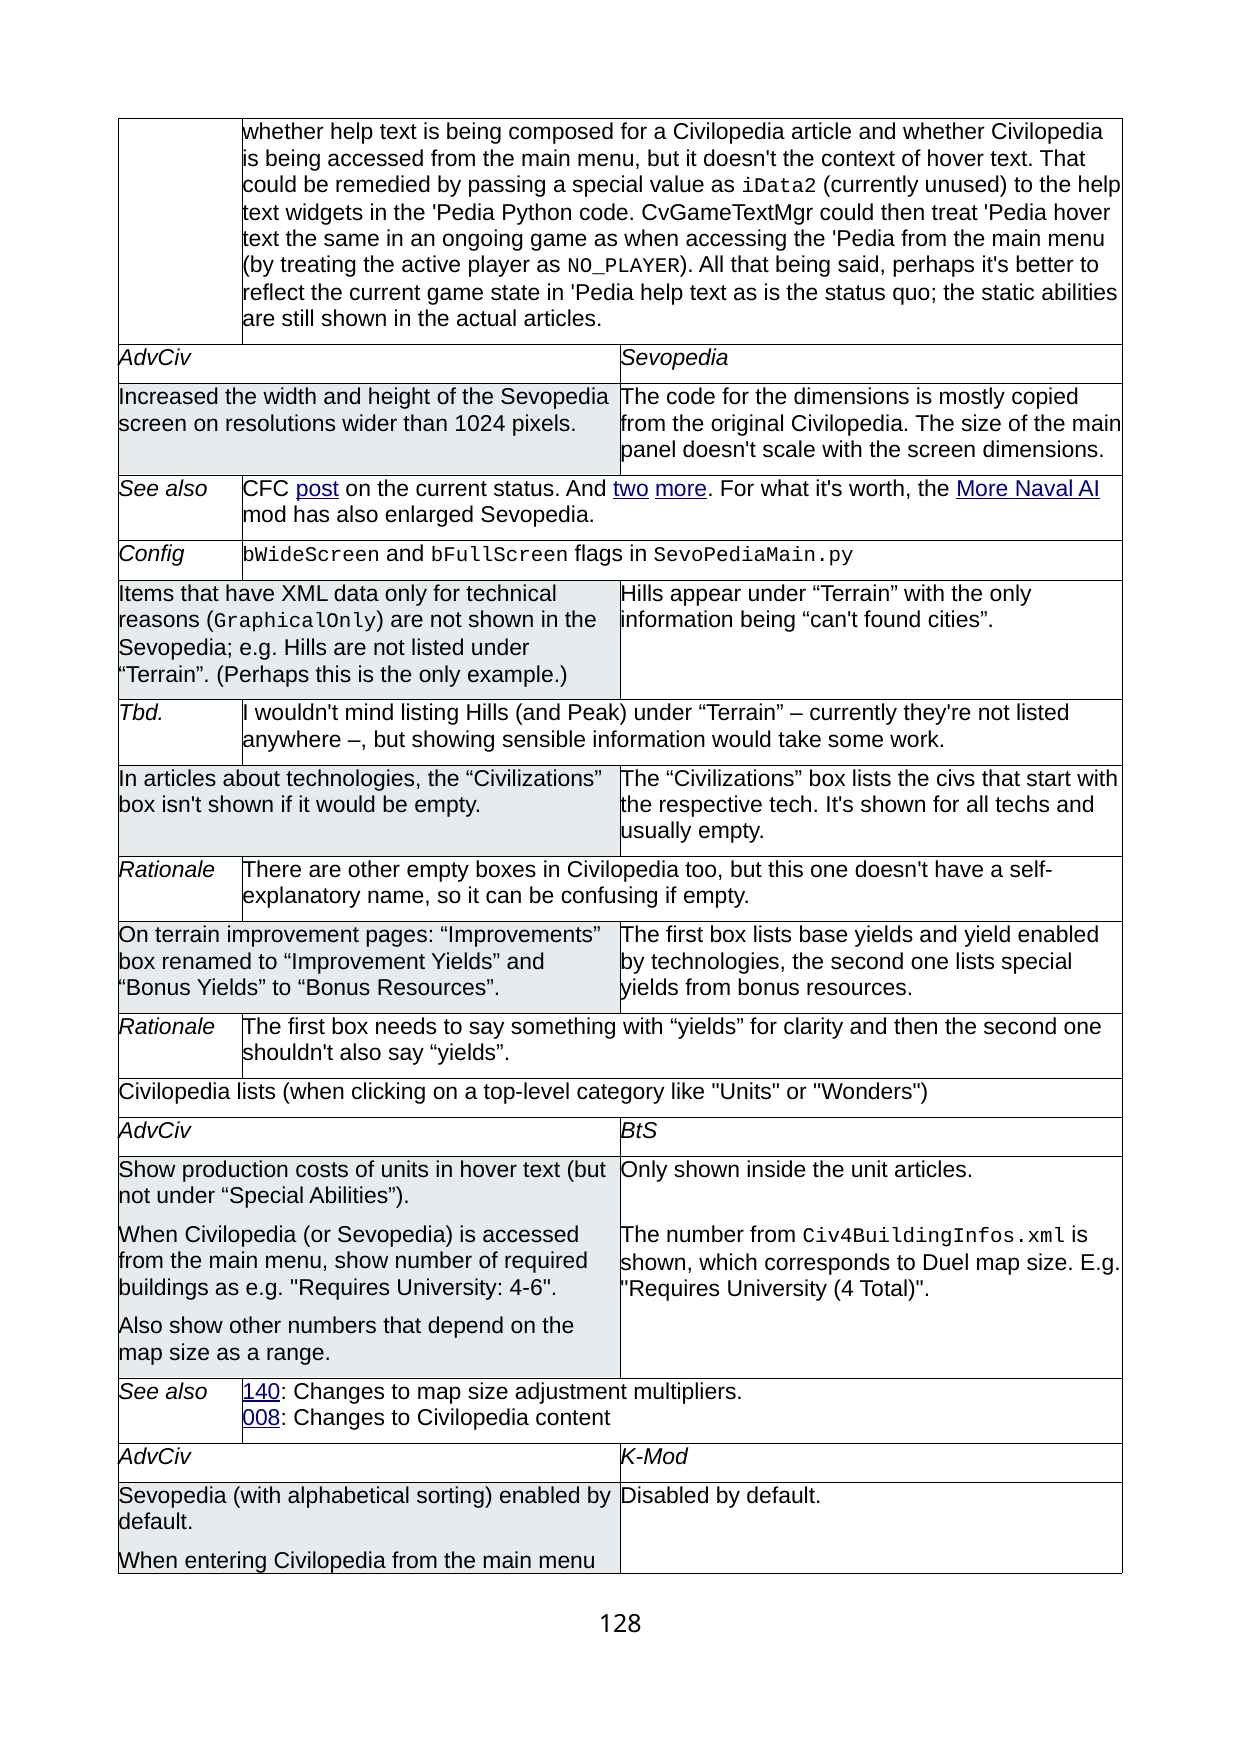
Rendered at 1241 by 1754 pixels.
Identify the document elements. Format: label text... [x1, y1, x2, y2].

table_cell Sevopedia [621, 345, 1122, 383]
table_cell See also [119, 1379, 242, 1443]
table_cell The first box lists base yields and yield enabled by technologies, the second one lists special yields from bonus resources. [621, 922, 1122, 1013]
table_cell CFC post on the current status. And two more. For what it's worth, the More Naval AI mod has also enlarged Sevopedia. [243, 476, 1122, 540]
table_cell Increased the width and height of the Sevopedia screen on resolutions wider than 1024 pixels. [119, 384, 620, 474]
table_cell AdvCiv [119, 345, 620, 383]
table_cell Only shown inside the unit articles. The number from Civ4BuildingInfos.xml is shown, which corresponds to Duel map size. E.g. "Requires University (4 Total)". [621, 1157, 1122, 1377]
table_cell See also [119, 476, 242, 540]
table_cell 140: Changes to map size adjustment multipliers. 008: Changes to Civilopedia content [243, 1379, 1122, 1443]
table_cell Civilopedia lists (when clicking on a top-level category like "Units" or "Wonders") [119, 1079, 1122, 1117]
table_cell Sevopedia (with alphabetical sorting) enabled by default. When entering Civilopedia from the main menu [119, 1483, 620, 1573]
table_cell AdvCiv [119, 1118, 620, 1156]
table_cell I wouldn't mind listing Hills (and Peak) under “Terrain” – currently they're not listed anywhere –, but showing sensible information would take some work. [243, 700, 1122, 764]
table_cell bWideScreen and bFullScreen flags in SevoPediaMain.py [243, 541, 1122, 580]
table_cell The code for the dimensions is mostly copied from the original Civilopedia. The size of the main panel doesn't scale with the screen dimensions. [621, 384, 1122, 474]
table_cell On terrain improvement pages: “Improvements” box renamed to “Improvement Yields” and “Bonus Yields” to “Bonus Resources”. [119, 922, 620, 1013]
table_cell Rationale [119, 857, 242, 921]
table_cell In articles about technologies, the “Civilizations” box isn't shown if it would be empty. [119, 766, 620, 856]
table_cell BtS [621, 1118, 1122, 1156]
table_cell whether help text is being composed for a Civilopedia article and whether Civilopedia is being accessed from the main menu, but it doesn't the context of hover text. That could be remedied by passing a special value as iData2 (currently unused) to the help text widgets in the 'Pedia Python code. CvGameTextMgr could then treat 'Pedia hover text the same in an ongoing game as when accessing the 'Pedia from the main menu (by treating the active player as NO_PLAYER). All that being said, perhaps it's better to reflect the current game state in 'Pedia help text as is the status quo; the static abilities are still shown in the actual articles. [243, 119, 1122, 344]
table_cell K-Mod [621, 1444, 1122, 1482]
table_cell Tbd. [119, 700, 242, 764]
table_cell Hills appear under “Terrain” with the only information being “can't found cities”. [621, 581, 1122, 699]
table_cell There are other empty boxes in Civilopedia too, but this one doesn't have a self-explanatory name, so it can be confusing if empty. [243, 857, 1122, 921]
table_cell The first box needs to say something with “yields” for clarity and then the second one shouldn't also say “yields”. [243, 1014, 1122, 1078]
table_cell Config [119, 541, 242, 580]
table_cell The “Civilizations” box lists the civs that start with the respective tech. It's shown for all techs and usually empty. [621, 766, 1122, 856]
table_cell AdvCiv [119, 1444, 620, 1482]
table_cell Disabled by default. [621, 1483, 1122, 1573]
table_cell Show production costs of units in hover text (but not under “Special Abilities”). When Civilopedia (or Sevopedia) is accessed from the main menu, show number of required buildings as e.g. "Requires University: 4-6". Also show other numbers that depend on the map size as a range. [119, 1157, 620, 1377]
table_cell Rationale [119, 1014, 242, 1078]
table_cell [119, 119, 242, 344]
table_cell Items that have XML data only for technical reasons (GraphicalOnly) are not shown in the Sevopedia; e.g. Hills are not listed under “Terrain”. (Perhaps this is the only example.) [119, 581, 620, 699]
